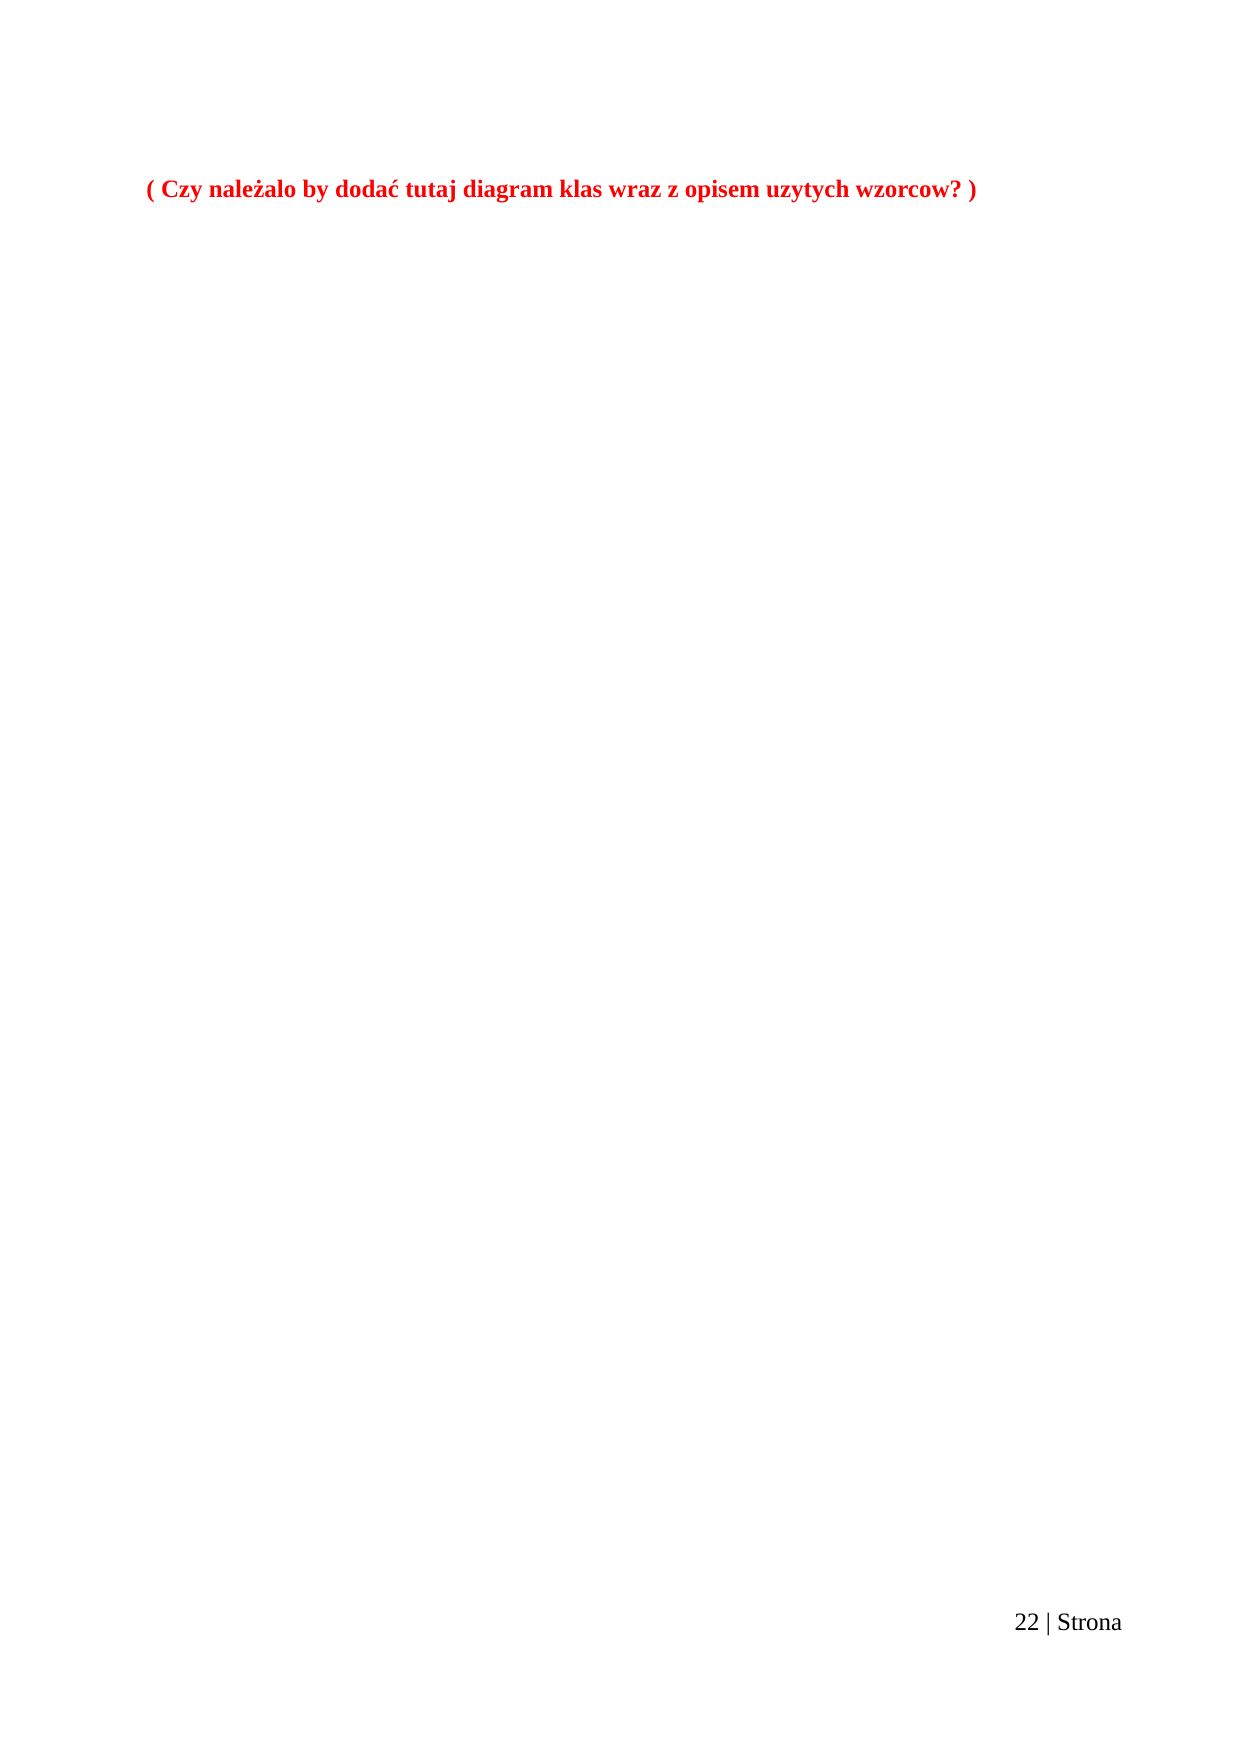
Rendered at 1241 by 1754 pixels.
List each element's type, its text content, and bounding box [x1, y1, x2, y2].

text ( Czy należalo by dodać tutaj diagram klas wraz z opisem uzytych wzorcow? ) [146, 174, 1122, 202]
